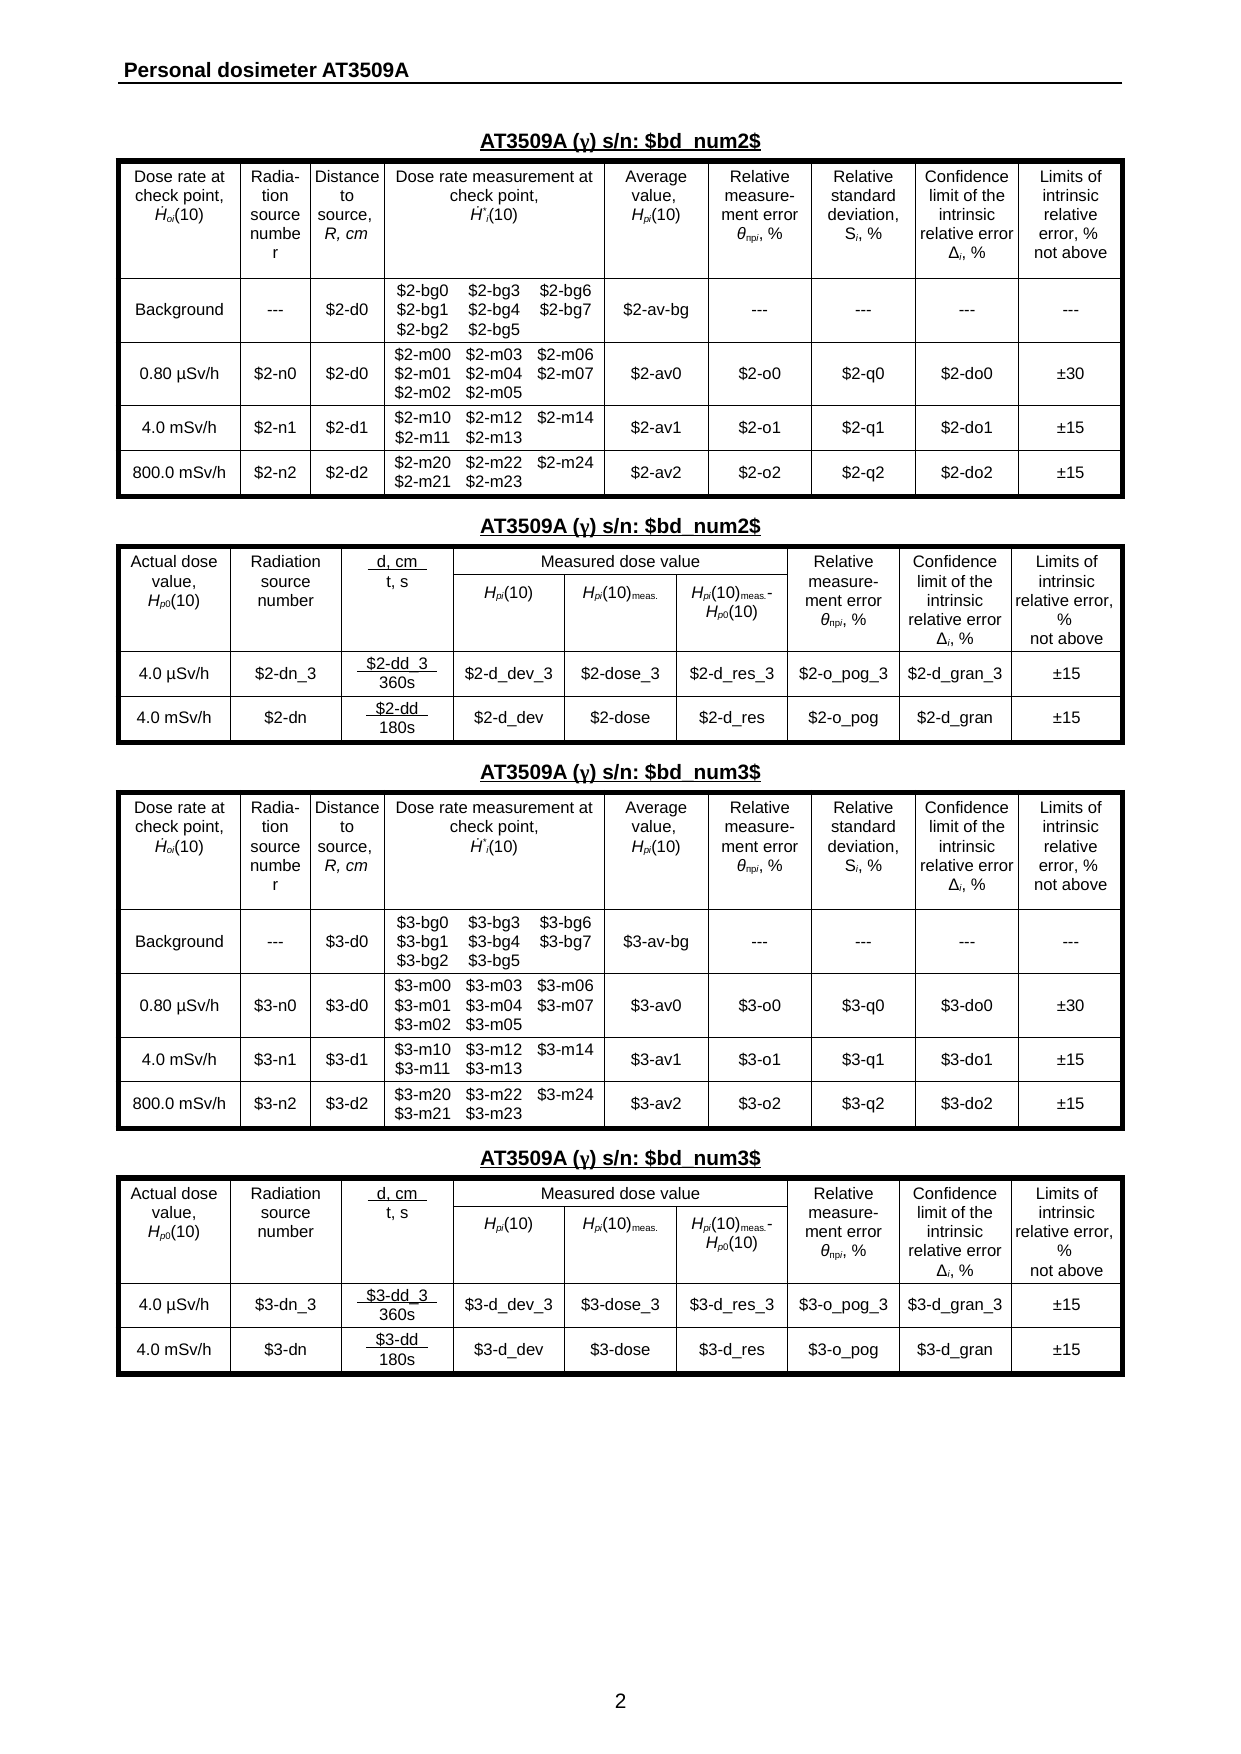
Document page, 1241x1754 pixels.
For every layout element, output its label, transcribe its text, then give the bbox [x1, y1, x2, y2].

table_cell Dose rate measurement at check point, Ḣ*i(10) [385, 164, 604, 278]
table_cell Dose rate measurement at check point, Ḣ*i(10) [385, 795, 604, 909]
table_cell $2-d0 [311, 279, 384, 342]
table_cell Relative measure-ment error θпрi, % [709, 164, 811, 278]
table_cell $3-do2 [916, 1082, 1018, 1126]
table_cell $2-d1 [311, 406, 384, 450]
table_cell Actual dose value, Hp0(10) [121, 1181, 230, 1282]
table_cell $2-do1 [916, 406, 1018, 450]
table_cell Dose rate at check point, Ḣoi(10) [121, 795, 240, 909]
table_cell 4.0 mSv/h [121, 1328, 230, 1371]
table_header AT3509A (γ) s/n: $bd_num3$ [118, 745, 1122, 790]
table_cell $2-d_dev_3 [454, 652, 564, 696]
table_cell $2-do2 [916, 451, 1018, 494]
table_cell Hpi(10) [454, 575, 564, 651]
table_cell Confidence limit of the intrinsic relative error Δi, % [916, 164, 1018, 278]
table_cell --- [812, 279, 915, 342]
table_cell Relative measure-ment error θпрi, % [788, 549, 899, 651]
table_cell $2-o0 [709, 343, 811, 405]
table_cell $3-q1 [812, 1038, 915, 1081]
table_cell $2-dose_3 [565, 652, 676, 696]
table_cell $3-d_res_3 [677, 1284, 787, 1327]
table_cell Distance to source, R, сm [311, 164, 384, 278]
table_cell $3-n0 [241, 974, 310, 1037]
table_cell 0.80 µSv/h [121, 974, 240, 1037]
table_cell $2-av-bg [605, 279, 708, 342]
table_cell $3-d_dev [454, 1328, 564, 1371]
table_cell Radiation source number [231, 1181, 341, 1282]
table_cell $2-d_gran [900, 697, 1011, 740]
table_cell $3-do0 [916, 974, 1018, 1037]
table_cell --- [241, 279, 310, 342]
table_cell $2-d2 [311, 451, 384, 494]
table_cell $2-q0 [812, 343, 915, 405]
table_cell --- [1019, 910, 1120, 973]
table_cell $3-d_gran [900, 1328, 1011, 1371]
table_cell $3-m20 $3-m21 $3-m22 $3-m23 $3-m24 [385, 1082, 604, 1126]
table_cell ±30 [1019, 974, 1120, 1037]
table_cell Actual dose value, Hp0(10) [121, 549, 230, 651]
table_cell $2-d_res [677, 697, 787, 740]
table_cell $3-d1 [311, 1038, 384, 1081]
table_cell $3-o_pog_3 [788, 1284, 899, 1327]
table_cell Limits of intrinsic relative error, % not above [1019, 795, 1120, 909]
table_cell $3-d_gran_3 [900, 1284, 1011, 1327]
table_cell $2-dd_3 360s [342, 652, 453, 696]
table_cell $3-o_pog [788, 1328, 899, 1371]
table_cell ±15 [1019, 1038, 1120, 1081]
table_cell $3-q2 [812, 1082, 915, 1126]
table_cell Radia-tion source number [241, 164, 310, 278]
table_header AT3509A (γ) s/n: $bd_num2$ [118, 114, 1122, 158]
table_cell 4.0 µSv/h [121, 1284, 230, 1327]
table_cell Measured dose value [454, 1181, 787, 1206]
table_cell $3-dn [231, 1328, 341, 1371]
table_cell $2-av2 [605, 451, 708, 494]
table_cell $2-m20 $2-m21 $2-m22 $2-m23 $2-m24 [385, 451, 604, 494]
table_cell Limits of intrinsic relative error, % not above [1012, 549, 1120, 651]
table_cell $3-av0 [605, 974, 708, 1037]
table_cell Relative measure-ment error θпрi, % [788, 1181, 899, 1282]
table_cell --- [709, 910, 811, 973]
table_cell $3-m00 $3-m01 $3-m02 $3-m03 $3-m04 $3-m05 $3-m06 $3-m07 [385, 974, 604, 1037]
table_cell ±15 [1012, 1328, 1120, 1371]
table_cell ±15 [1019, 1082, 1120, 1126]
table_cell $3-av1 [605, 1038, 708, 1081]
table_cell Hpi(10)meas. [565, 1207, 676, 1282]
table_cell 4.0 mSv/h [121, 697, 230, 740]
table_cell Average value, Hpi(10) [605, 795, 708, 909]
table_cell 4.0 mSv/h [121, 1038, 240, 1081]
table_cell $2-o_pog_3 [788, 652, 899, 696]
table_cell $3-dn_3 [231, 1284, 341, 1327]
table_cell $2-bg0 $2-bg1 $2-bg2 $2-bg3 $2-bg4 $2-bg5 $2-bg6 $2-bg7 [385, 279, 604, 342]
table_cell 0.80 µSv/h [121, 343, 240, 405]
table_cell ±30 [1019, 343, 1120, 405]
table_cell $3-d_dev_3 [454, 1284, 564, 1327]
table_cell $2-m00 $2-m01 $2-m02 $2-m03 $2-m04 $2-m05 $2-m06 $2-m07 [385, 343, 604, 405]
table_cell $3-m10 $3-m11 $3-m12 $3-m13 $3-m14 [385, 1038, 604, 1081]
table_cell $3-dose_3 [565, 1284, 676, 1327]
table_cell $3-n2 [241, 1082, 310, 1126]
table_cell Hpi(10)meas.-Hp0(10) [677, 575, 787, 651]
table_cell $2-m10 $2-m11 $2-m12 $2-m13 $2-m14 [385, 406, 604, 450]
table_cell $3-dd 180s [342, 1328, 453, 1371]
table_cell $2-dd 180s [342, 697, 453, 740]
table_cell $3-d0 [311, 910, 384, 973]
table_cell d, cm t, s [342, 1181, 453, 1282]
table_cell $2-dn_3 [231, 652, 341, 696]
table_cell $3-dose [565, 1328, 676, 1371]
table_cell Radiation source number [231, 549, 341, 651]
table_cell $2-do0 [916, 343, 1018, 405]
table_cell Background [121, 279, 240, 342]
table_cell ±15 [1012, 652, 1120, 696]
table_cell Limits of intrinsic relative error, % not above [1012, 1181, 1120, 1282]
table_cell Average value, Hpi(10) [605, 164, 708, 278]
table_cell 4.0 mSv/h [121, 406, 240, 450]
table_cell $2-av0 [605, 343, 708, 405]
table_cell $3-q0 [812, 974, 915, 1037]
table_cell $3-do1 [916, 1038, 1018, 1081]
table_cell ±15 [1019, 451, 1120, 494]
table_cell ±15 [1012, 697, 1120, 740]
table_cell $2-d_dev [454, 697, 564, 740]
table_cell $2-q1 [812, 406, 915, 450]
table_cell Background [121, 910, 240, 973]
table_cell $3-av-bg [605, 910, 708, 973]
table_cell Hpi(10)meas.-Hp0(10) [677, 1207, 787, 1282]
table_cell ±15 [1012, 1284, 1120, 1327]
table_cell $3-av2 [605, 1082, 708, 1126]
table_cell $3-n1 [241, 1038, 310, 1081]
table_cell --- [916, 910, 1018, 973]
table_cell Limits of intrinsic relative error, % not above [1019, 164, 1120, 278]
table_cell $2-n1 [241, 406, 310, 450]
table_cell $2-dn [231, 697, 341, 740]
table_cell Dose rate at check point, Ḣoi(10) [121, 164, 240, 278]
table_cell $2-o2 [709, 451, 811, 494]
table_cell $3-o0 [709, 974, 811, 1037]
table_cell $2-d_res_3 [677, 652, 787, 696]
table_cell --- [916, 279, 1018, 342]
table_cell Confidence limit of the intrinsic relative error Δi, % [916, 795, 1018, 909]
table_cell --- [709, 279, 811, 342]
table_header AT3509A (γ) s/n: $bd_num3$ [118, 1131, 1122, 1175]
table_cell Confidence limit of the intrinsic relative error Δi, % [900, 1181, 1011, 1282]
table_cell $2-q2 [812, 451, 915, 494]
table_cell --- [1019, 279, 1120, 342]
table_cell 4.0 µSv/h [121, 652, 230, 696]
table_cell $2-n2 [241, 451, 310, 494]
table_cell $2-d_gran_3 [900, 652, 1011, 696]
table_cell $2-o1 [709, 406, 811, 450]
table_cell 800.0 mSv/h [121, 451, 240, 494]
table_cell Measured dose value [454, 549, 787, 574]
table_cell $2-dose [565, 697, 676, 740]
table_cell $3-o2 [709, 1082, 811, 1126]
table_cell Distance to source, R, сm [311, 795, 384, 909]
table_cell $3-dd_3 360s [342, 1284, 453, 1327]
table_cell Hpi(10)meas. [565, 575, 676, 651]
table_cell $2-d0 [311, 343, 384, 405]
table_cell --- [241, 910, 310, 973]
table_cell --- [812, 910, 915, 973]
table_cell $3-d_res [677, 1328, 787, 1371]
table_cell Relative standard deviation, Si, % [812, 795, 915, 909]
table_cell Relative measure-ment error θпрi, % [709, 795, 811, 909]
table_cell 800.0 mSv/h [121, 1082, 240, 1126]
table_cell Hpi(10) [454, 1207, 564, 1282]
table_cell Relative standard deviation, Si, % [812, 164, 915, 278]
table_cell $3-d2 [311, 1082, 384, 1126]
table_cell $3-d0 [311, 974, 384, 1037]
table_cell Confidence limit of the intrinsic relative error Δi, % [900, 549, 1011, 651]
table_cell $2-o_pog [788, 697, 899, 740]
table_header AT3509A (γ) s/n: $bd_num2$ [118, 499, 1122, 544]
table_cell $3-bg0 $3-bg1 $3-bg2 $3-bg3 $3-bg4 $3-bg5 $3-bg6 $3-bg7 [385, 910, 604, 973]
table_cell $3-o1 [709, 1038, 811, 1081]
table_cell $2-n0 [241, 343, 310, 405]
table_cell Radia-tion source number [241, 795, 310, 909]
table_cell ±15 [1019, 406, 1120, 450]
table_cell d, cm t, s [342, 549, 453, 651]
table_cell $2-av1 [605, 406, 708, 450]
